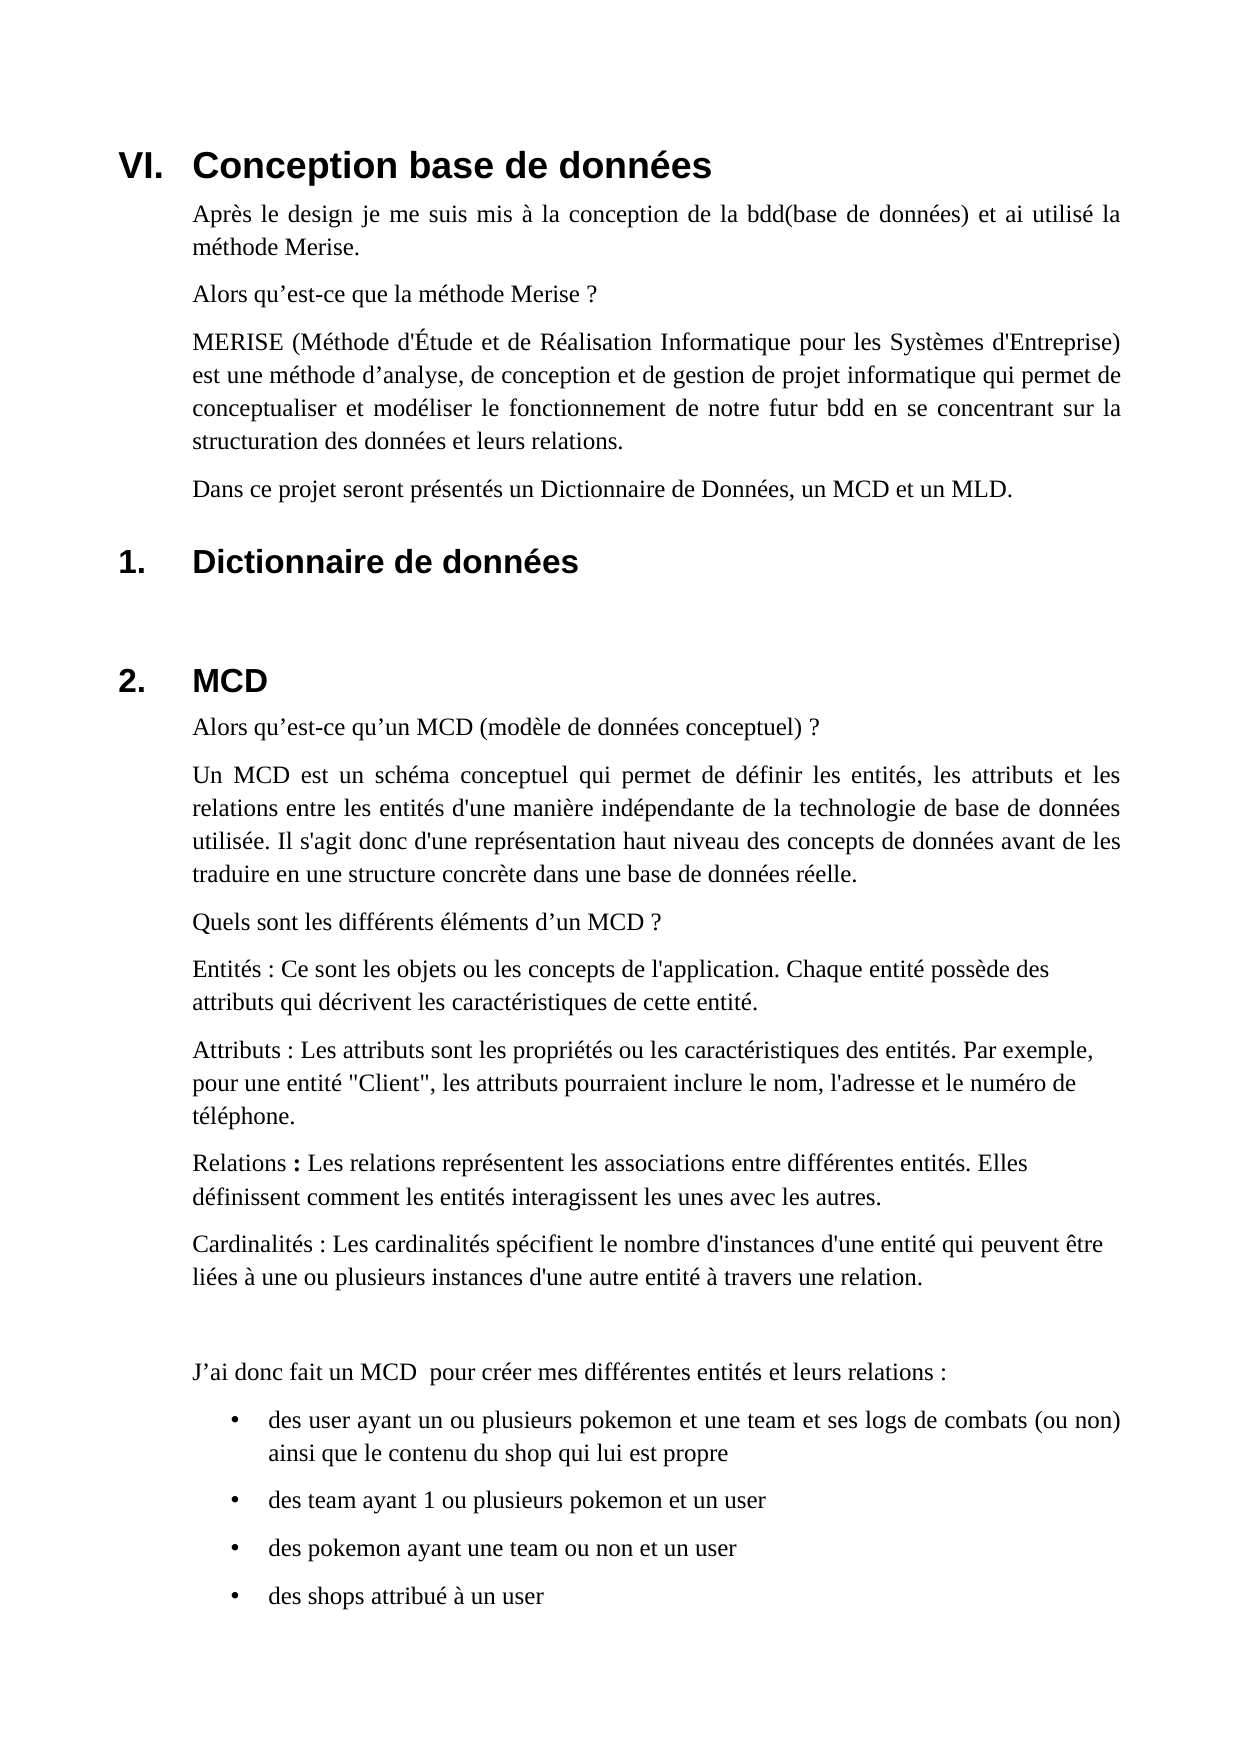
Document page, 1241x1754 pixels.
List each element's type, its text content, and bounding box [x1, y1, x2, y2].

text J’ai donc fait un MCD pour créer mes différentes entités et leurs relations : [192, 1357, 1122, 1386]
list des pokemon ayant une team ou non et un user [231, 1533, 1122, 1562]
text MERISE (Méthode d'Étude et de Réalisation Informatique pour les Systèmes d'Entreprise) est une méthode d’analyse, de conception et de gestion de projet informatique qui permet de conceptualiser et modéliser le fonctionnement de notre futur bdd en se concentrant sur la structuration des données et leurs relations. [192, 327, 1122, 455]
list Relations : Les relations représentent les associations entre différentes entités. Elles définissent comment les entités interagissent les unes avec les autres. [162, 1148, 1122, 1210]
text Entités : Ce sont les objets ou les concepts de l'application. Chaque entité possède des attributs qui décrivent les caractéristiques de cette entité. [192, 954, 1122, 1016]
list des team ayant 1 ou plusieurs pokemon et un user [231, 1486, 1122, 1514]
list des user ayant un ou plusieurs pokemon et une team et ses logs de combats (ou non) ainsi que le contenu du shop qui lui est propre [231, 1405, 1122, 1467]
text Alors qu’est-ce que la méthode Merise ? [192, 279, 1122, 308]
text Un MCD est un schéma conceptuel qui permet de définir les entités, les attributs et les relations entre les entités d'une manière indépendante de la technologie de base de données utilisée. Il s'agit donc d'une représentation haut niveau des concepts de données avant de les traduire en une structure concrète dans une base de données réelle. [192, 760, 1122, 888]
text Après le design je me suis mis à la conception de la bdd(base de données) et ai utilisé la méthode Merise. [192, 199, 1122, 261]
text Quels sont les différents éléments d’un MCD ? [192, 907, 1122, 935]
text Alors qu’est-ce qu’un MCD (modèle de données conceptuel) ? [118, 712, 1122, 741]
text Dans ce projet seront présentés un Dictionnaire de Données, un MCD et un MLD. [192, 474, 1122, 502]
list des shops attribué à un user [231, 1581, 1122, 1609]
subtitle Dictionnaire de données [118, 542, 1122, 581]
subtitle MCD [118, 661, 1122, 700]
list Attributs : Les attributs sont les propriétés ou les caractéristiques des entités. Par exemple, pour une entité "Client", les attributs pourraient inclure le nom, l'adresse et le numéro de téléphone. [162, 1035, 1122, 1130]
list Cardinalités : Les cardinalités spécifient le nombre d'instances d'une entité qui peuvent être liées à une ou plusieurs instances d'une autre entité à travers une relation. [162, 1229, 1122, 1291]
subtitle Conception base de données [118, 143, 1122, 186]
